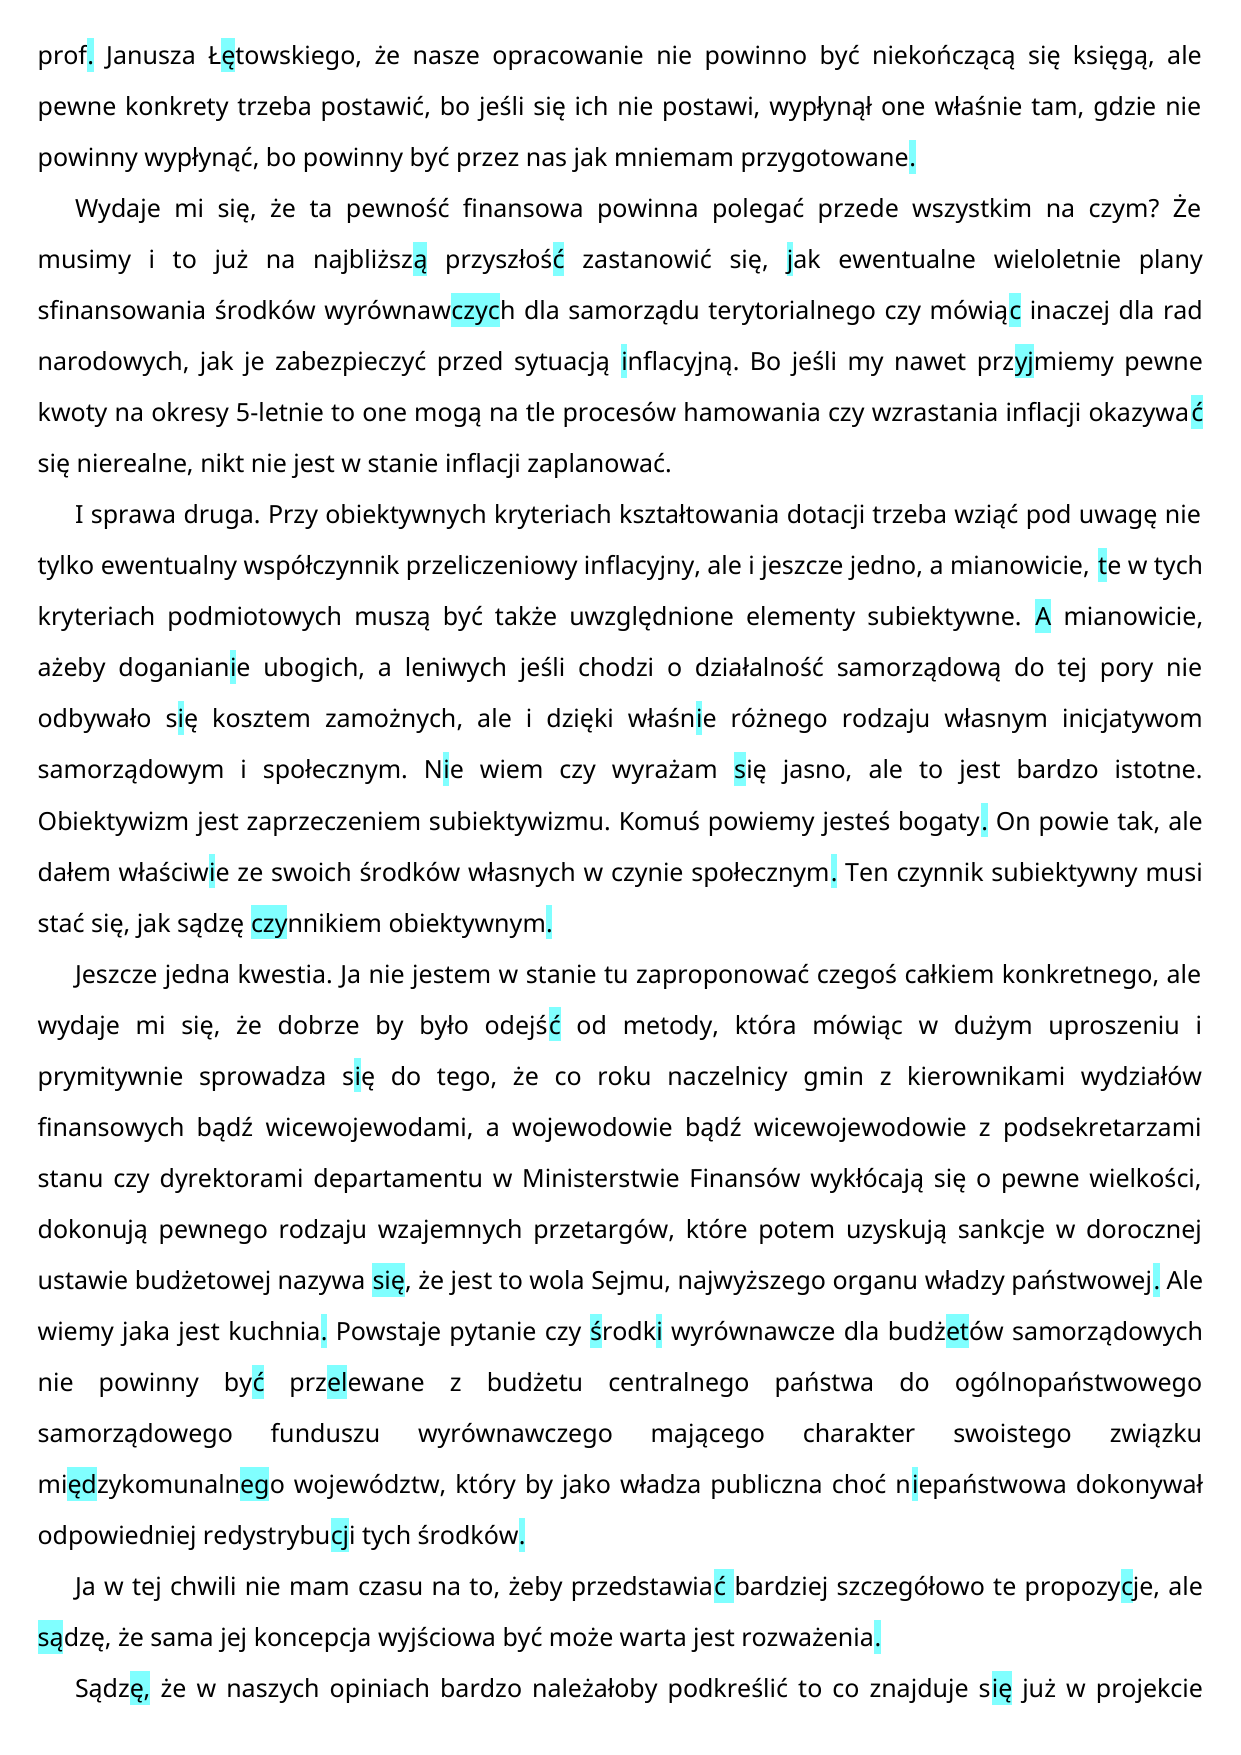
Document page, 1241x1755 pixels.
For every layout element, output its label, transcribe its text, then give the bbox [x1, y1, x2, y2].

text Jeszcze jedna kwestia. Ja nie jestem w stanie tu zaproponować czegoś całkiem konkretnego, ale wydaje mi się, że dobrze by było odejść od metody, która mówiąc w dużym uproszeniu i prymitywnie sprowadza się do tego, że co roku naczelnicy gmin z kierownikami wydziałów finansowych bądź wicewojewodami, a wojewodowie bądź wicewojewodowie z podsekretarzami stanu czy dyrektorami departamentu w Ministerstwie Finansów wykłócają się o pewne wielkości, dokonują pewnego rodzaju wzajemnych przetargów, które potem uzyskują sankcje w dorocznej ustawie budżetowej nazywa się, że jest to wola Sejmu, najwyższego organu władzy państwowej. Ale wiemy jaka jest kuchnia. Powstaje pytanie czy środki wyrównawcze dla budżetów samorządowych nie powinny być przelewane z budżetu centralnego państwa do ogólnopaństwowego samorządowego funduszu wyrównawczego mającego charakter swoistego związku międzykomunalnego województw, który by jako władza publiczna choć niepaństwowa dokonywał odpowiedniej redystrybucji tych środków. [37, 956, 1203, 1552]
text Sądzę, że w naszych opiniach bardzo należałoby podkreślić to co znajduje się już w projekcie [37, 1671, 1203, 1705]
text Wydaje mi się, że ta pewność finansowa powinna polegać przede wszystkim na czym? Że musimy i to już na najbliższą przyszłość zastanowić się, jak ewentualne wieloletnie plany sfinansowania środków wyrównawczych dla samorządu terytorialnego czy mówiąc inaczej dla rad narodowych, jak je zabezpieczyć przed sytuacją inflacyjną. Bo jeśli my nawet przyjmiemy pewne kwoty na okresy 5-letnie to one mogą na tle procesów hamowania czy wzrastania inflacji okazywać się nierealne, nikt nie jest w stanie inflacji zaplanować. [37, 191, 1203, 480]
text prof. Janusza Łętowskiego, że nasze opracowanie nie powinno być niekończącą się księgą, ale pewne konkrety trzeba postawić, bo jeśli się ich nie postawi, wypłynął one właśnie tam, gdzie nie powinny wypłynąć, bo powinny być przez nas jak mniemam przygotowane. [37, 37, 1203, 174]
text I sprawa druga. Przy obiektywnych kryteriach kształtowania dotacji trzeba wziąć pod uwagę nie tylko ewentualny współczynnik przeliczeniowy inflacyjny, ale i jeszcze jedno, a mianowicie, te w tych kryteriach podmiotowych muszą być także uwzględnione elementy subiektywne. A mianowicie, ażeby doganianie ubogich, a leniwych jeśli chodzi o działalność samorządową do tej pory nie odbywało się kosztem zamożnych, ale i dzięki właśnie różnego rodzaju własnym inicjatywom samorządowym i społecznym. Nie wiem czy wyrażam się jasno, ale to jest bardzo istotne. Obiektywizm jest zaprzeczeniem subiektywizmu. Komuś powiemy jesteś bogaty. On powie tak, ale dałem właściwie ze swoich środków własnych w czynie społecznym. Ten czynnik subiektywny musi stać się, jak sądzę czynnikiem obiektywnym. [37, 497, 1203, 939]
text Ja w tej chwili nie mam czasu na to, żeby przedstawiać bardziej szczegółowo te propozycje, ale sądzę, że sama jej koncepcja wyjściowa być może warta jest rozważenia. [37, 1569, 1203, 1654]
